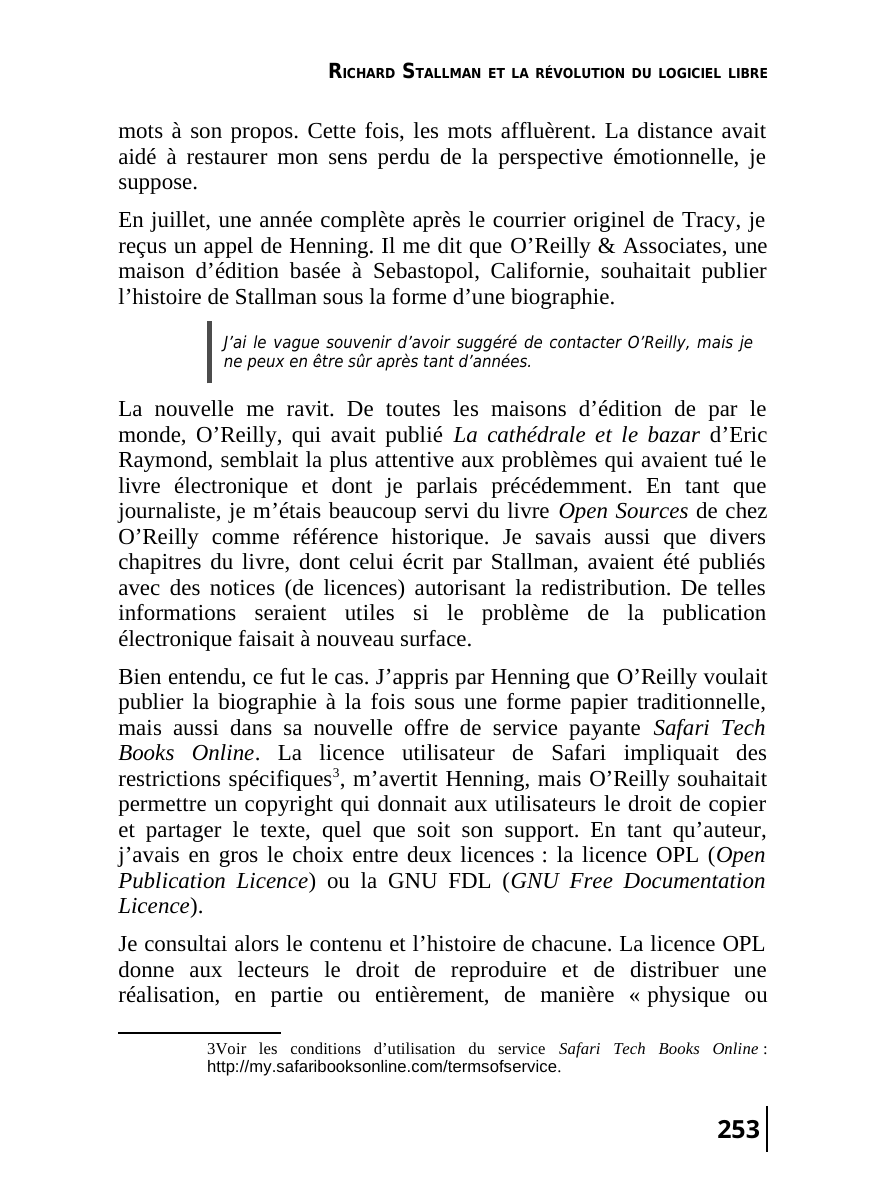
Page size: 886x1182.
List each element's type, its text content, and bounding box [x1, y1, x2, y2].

text La nouvelle me ravit. De toutes les maisons d’édition de par le monde, O’Reilly, qui avait publié La cathédrale et le bazar d’Eric Raymond, semblait la plus attentive aux problèmes qui avaient tué le livre électronique et dont je parlais précédemment. En tant que journaliste, je m’étais beaucoup servi du livre Open Sources de chez O’Reilly comme référence historique. Je savais aussi que divers chapitres du livre, dont celui écrit par Stallman, avaient été publiés avec des notices (de licences) autorisant la redistribution. De telles informations seraient utiles si le problème de la publication électronique faisait à nouveau surface. [118, 396, 768, 651]
text Voir les conditions d’utilisation du service Safari Tech Books Online : http://my.safaribooksonline.com/termsofservice. [207, 1039, 768, 1076]
text Je consultai alors le contenu et l’histoire de chacune. La licence OPL donne aux lecteurs le droit de reproduire et de distribuer une réalisation, en partie ou entièrement, de manière « physique ou [118, 931, 768, 1008]
text mots à son propos. Cette fois, les mots affluèrent. La distance avait aidé à restaurer mon sens perdu de la perspective émotionnelle, je suppose. [118, 118, 768, 194]
text En juillet, une année complète après le courrier originel de Tracy, je reçus un appel de Henning. Il me dit que O’Reilly & Associates, une maison d’édition basée à Sebastopol, Californie, souhaitait publier l’histoire de Stallman sous la forme d’une biographie. [118, 207, 768, 309]
text Bien entendu, ce fut le cas. J’appris par Henning que O’Reilly voulait publier la biographie à la fois sous une forme papier traditionnelle, mais aussi dans sa nouvelle offre de service payante Safari Tech Books Online. La licence utilisateur de Safari impliquait des restrictions spécifiques, m’avertit Henning, mais O’Reilly souhaitait permettre un copyright qui donnait aux utilisateurs le droit de copier et partager le texte, quel que soit son support. En tant qu’auteur, j’avais en gros le choix entre deux licences : la licence OPL (Open Publication Licence) ou la GNU FDL (GNU Free Documentation Licence). [118, 664, 768, 919]
text J’ai le vague souvenir d’avoir suggéré de contacter O’Reilly, mais je ne peux en être sûr après tant d’années. [212, 321, 768, 383]
